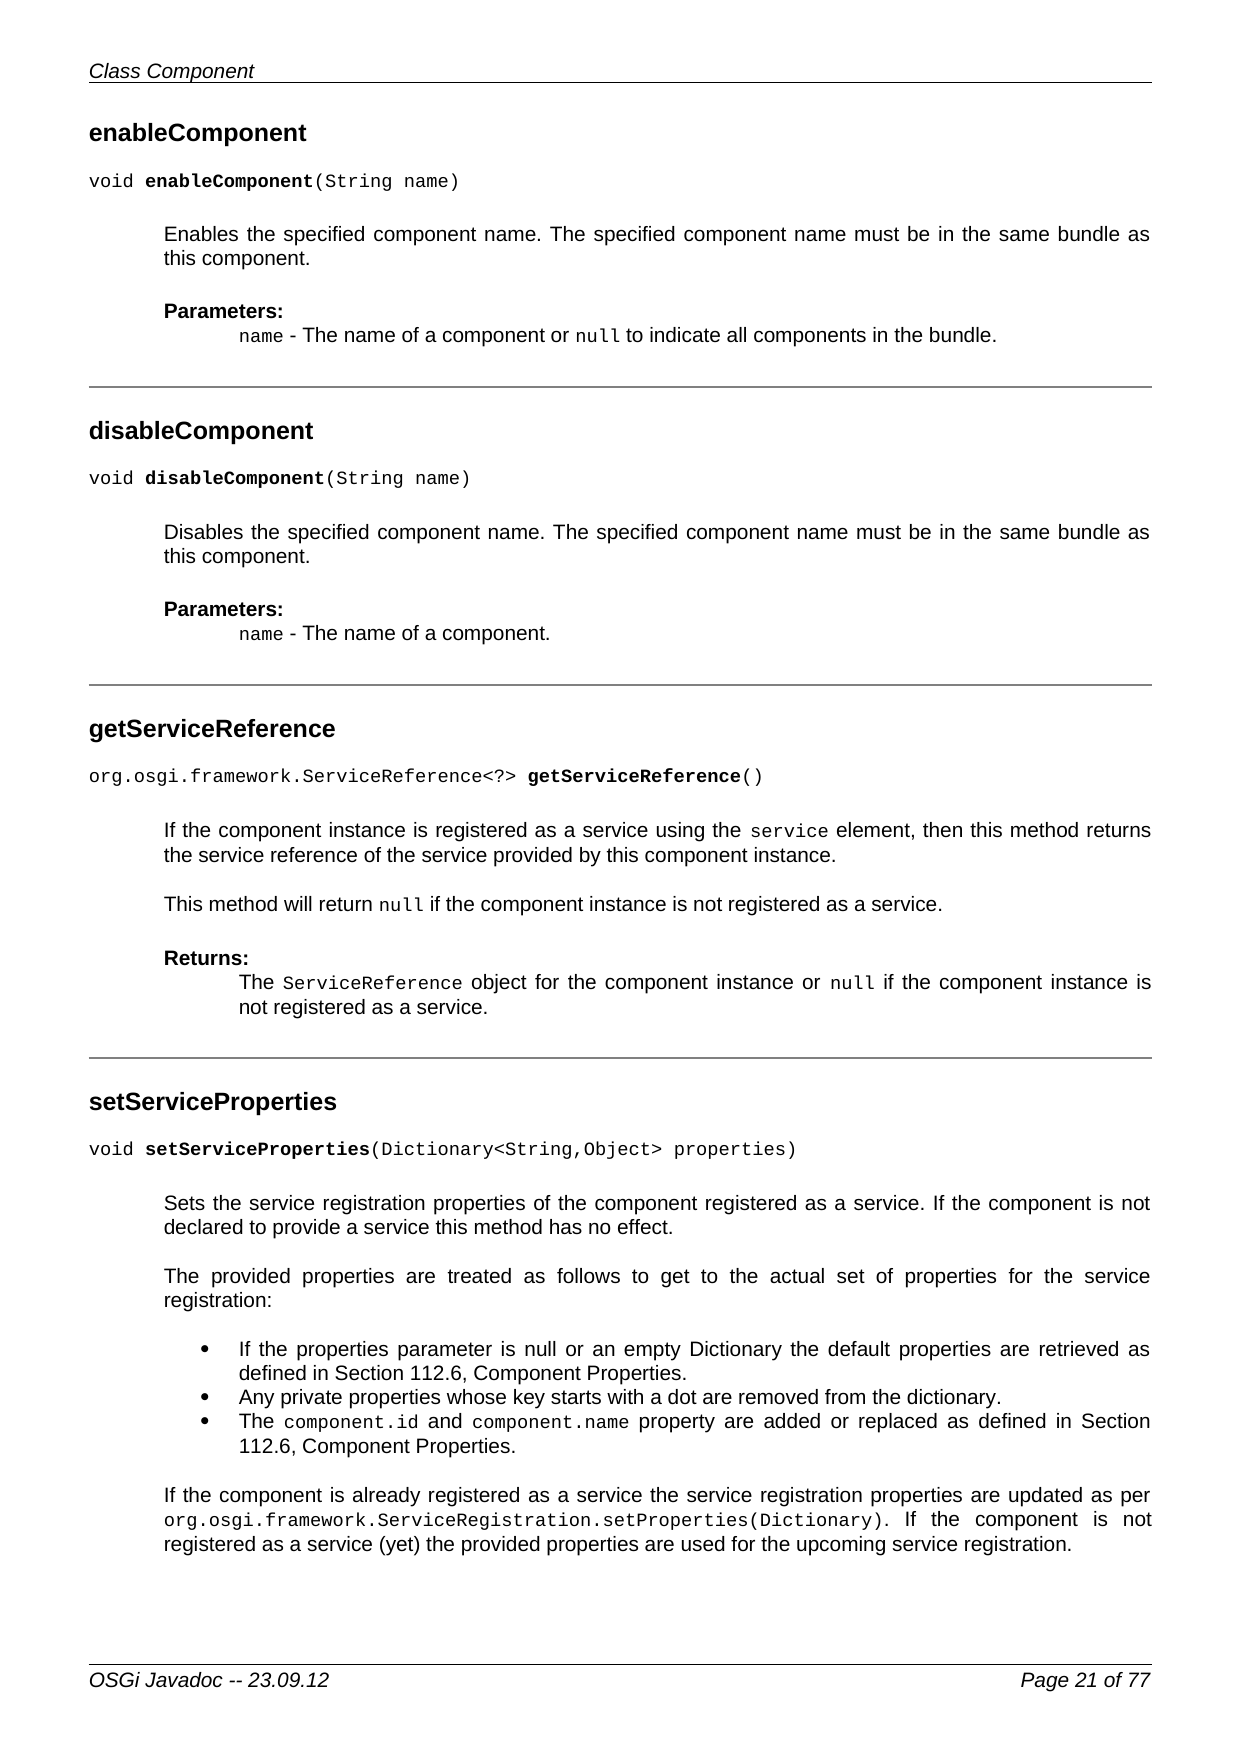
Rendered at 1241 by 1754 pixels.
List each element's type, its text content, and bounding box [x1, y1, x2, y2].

text Disables the specified component name. The specified component name must be in the same bundle as this component. [163, 519, 1152, 567]
text The ServiceReference object for the component instance or null if the component instance is not registered as a service. [238, 970, 1152, 1019]
text If the component instance is registered as a service using the service element, then this method returns the service reference of the service provided by this component instance. [163, 817, 1152, 867]
text Parameters: [163, 597, 1152, 621]
text This method will return null if the component instance is not registered as a service. [163, 892, 1152, 917]
text name - The name of a component or null to indicate all components in the bundle. [238, 323, 1152, 348]
text org.osgi.framework.ServiceReference<?> getServiceReference() [88, 767, 1152, 788]
text Returns: [163, 946, 1152, 970]
text void disableComponent(String name) [88, 469, 1152, 490]
subtitle disableComponent [88, 416, 1152, 445]
list If the properties parameter is null or an empty Dictionary the default properties are retrieved as defined in Section 112.6, Component Properties. [201, 1336, 1152, 1384]
list Any private properties whose key starts with a dot are removed from the dictionary. [201, 1384, 1152, 1408]
list The component.id and component.name property are added or replaced as defined in Section 112.6, Component Properties. [201, 1408, 1152, 1458]
text Sets the service registration properties of the component registered as a service. If the component is not declared to provide a service this method has no effect. [163, 1191, 1152, 1238]
text Parameters: [163, 299, 1152, 323]
text name - The name of a component. [238, 621, 1152, 646]
subtitle enableComponent [88, 118, 1152, 147]
text If the component is already registered as a service the service registration properties are updated as per org.osgi.framework.ServiceRegistration.setProperties(Dictionary). If the component is not registered as a service (yet) the provided properties are used for the upcoming service registration. [163, 1483, 1152, 1556]
subtitle setServiceProperties [88, 1087, 1152, 1116]
text Enables the specified component name. The specified component name must be in the same bundle as this component. [163, 222, 1152, 270]
text void enableComponent(String name) [88, 171, 1152, 193]
subtitle getServiceReference [88, 714, 1152, 743]
text The provided properties are treated as follows to get to the actual set of properties for the service registration: [163, 1263, 1152, 1311]
text void setServiceProperties(Dictionary<String,Object> properties) [88, 1140, 1152, 1161]
